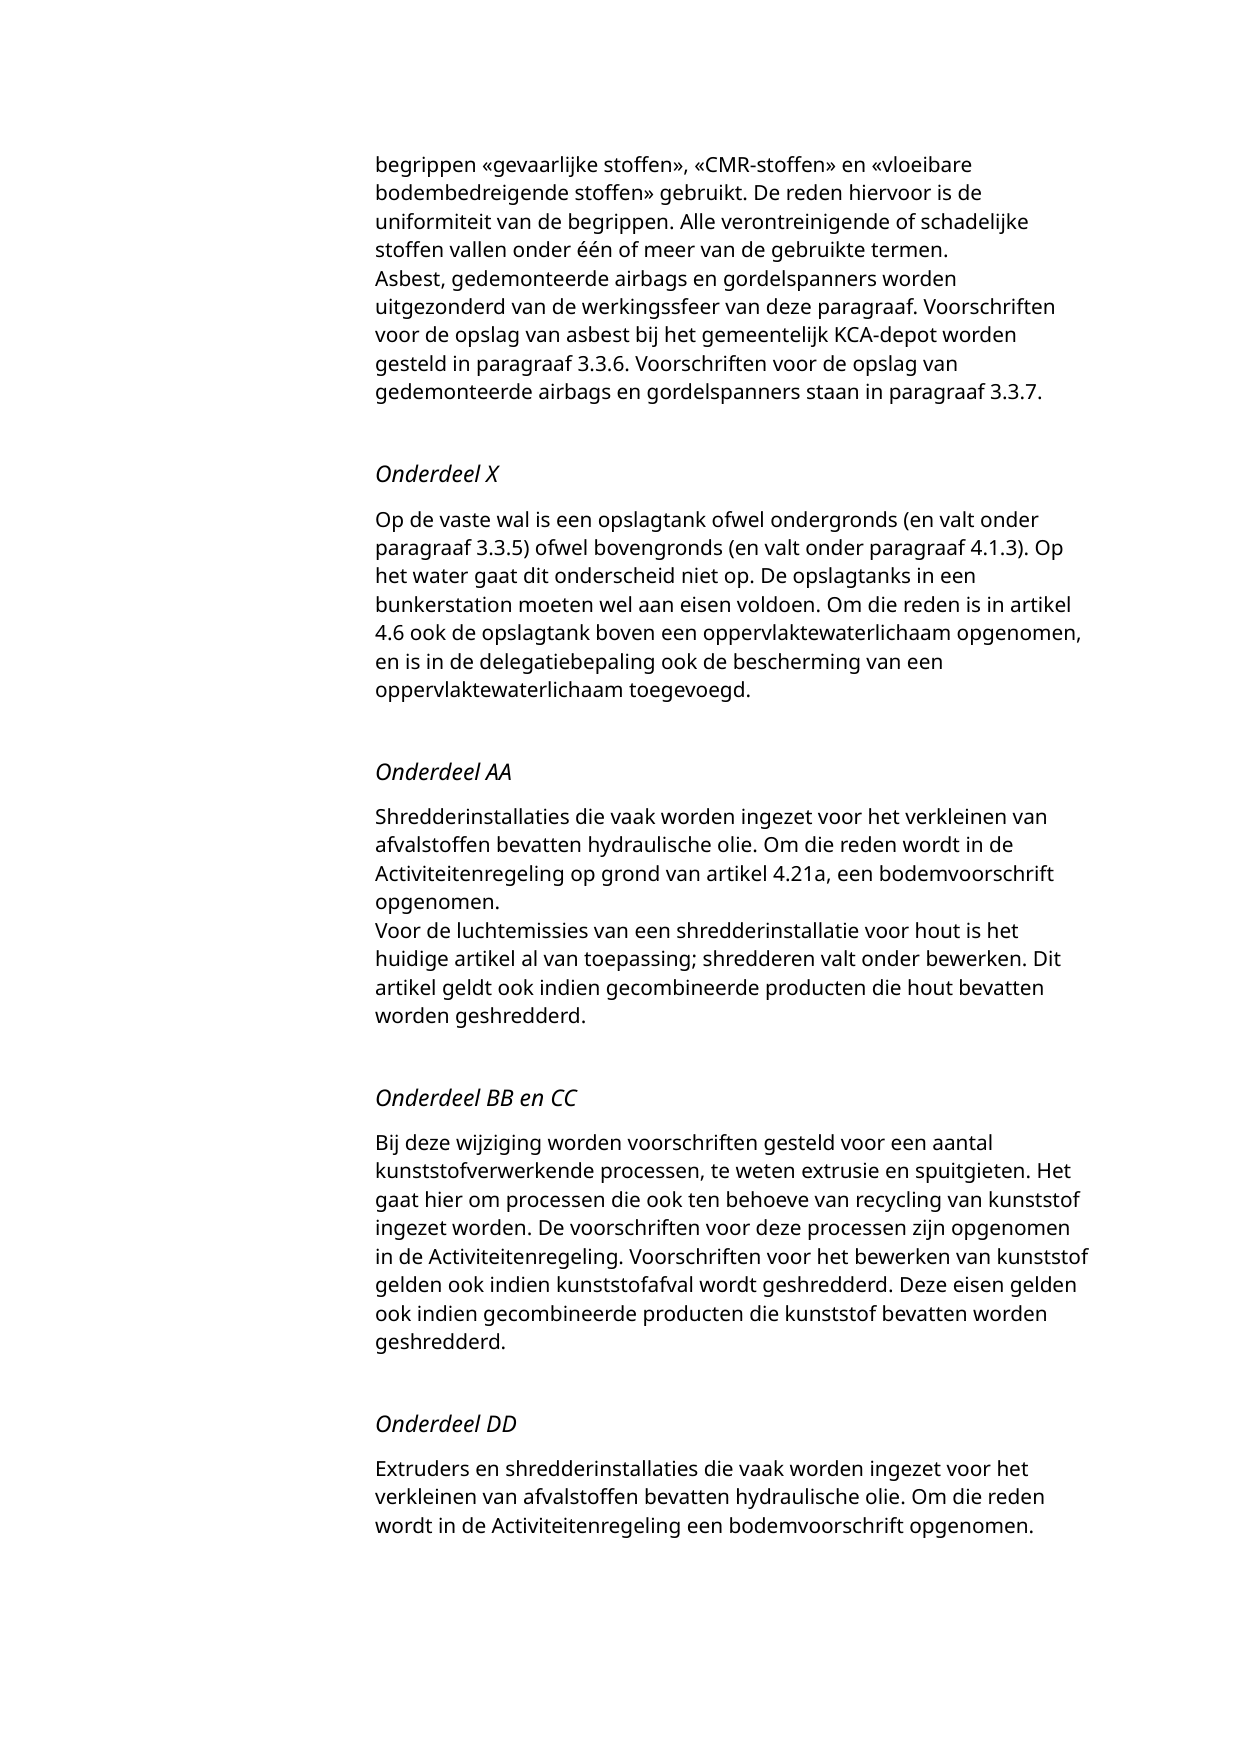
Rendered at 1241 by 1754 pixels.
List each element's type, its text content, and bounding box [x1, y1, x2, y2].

text Asbest, gedemonteerde airbags en gordelspanners worden uitgezonderd van de werkingssfeer van deze paragraaf. Voorschriften voor de opslag van asbest bij het gemeentelijk KCA-depot worden gesteld in paragraaf 3.3.6. Voorschriften voor de opslag van gedemonteerde airbags en gordelspanners staan in paragraaf 3.3.7. [375, 264, 1090, 406]
text Bij deze wijziging worden voorschriften gesteld voor een aantal kunststofverwerkende processen, te weten extrusie en spuitgieten. Het gaat hier om processen die ook ten behoeve van recycling van kunststof ingezet worden. De voorschriften voor deze processen zijn opgenomen in de Activiteitenregeling. Voorschriften voor het bewerken van kunststof gelden ook indien kunststofafval wordt geshredderd. Deze eisen gelden ook indien gecombineerde producten die kunststof bevatten worden geshredderd. [375, 1128, 1090, 1356]
subtitle Onderdeel DD [375, 1408, 1090, 1439]
text Extruders en shredderinstallaties die vaak worden ingezet voor het verkleinen van afvalstoffen bevatten hydraulische olie. Om die reden wordt in de Activiteitenregeling een bodemvoorschrift opgenomen. [375, 1454, 1090, 1539]
subtitle Onderdeel AA [375, 756, 1090, 787]
subtitle Onderdeel BB en CC [375, 1082, 1090, 1113]
text Shredderinstallaties die vaak worden ingezet voor het verkleinen van afvalstoffen bevatten hydraulische olie. Om die reden wordt in de Activiteitenregeling op grond van artikel 4.21a, een bodemvoorschrift opgenomen. [375, 802, 1090, 916]
text Op de vaste wal is een opslagtank ofwel ondergronds (en valt onder paragraaf 3.3.5) ofwel bovengronds (en valt onder paragraaf 4.1.3). Op het water gaat dit onderscheid niet op. De opslagtanks in een bunkerstation moeten wel aan eisen voldoen. Om die reden is in artikel 4.6 ook de opslagtank boven een oppervlaktewaterlichaam opgenomen, en is in de delegatiebepaling ook de bescherming van een oppervlaktewaterlichaam toegevoegd. [375, 505, 1090, 704]
text Voor de luchtemissies van een shredderinstallatie voor hout is het huidige artikel al van toepassing; shredderen valt onder bewerken. Dit artikel geldt ook indien gecombineerde producten die hout bevatten worden geshredderd. [375, 916, 1090, 1029]
subtitle Onderdeel X [375, 458, 1090, 490]
text begrippen «gevaarlijke stoffen», «CMR-stoffen» en «vloeibare bodembedreigende stoffen» gebruikt. De reden hiervoor is de uniformiteit van de begrippen. Alle verontreinigende of schadelijke stoffen vallen onder één of meer van de gebruikte termen. [375, 150, 1090, 264]
